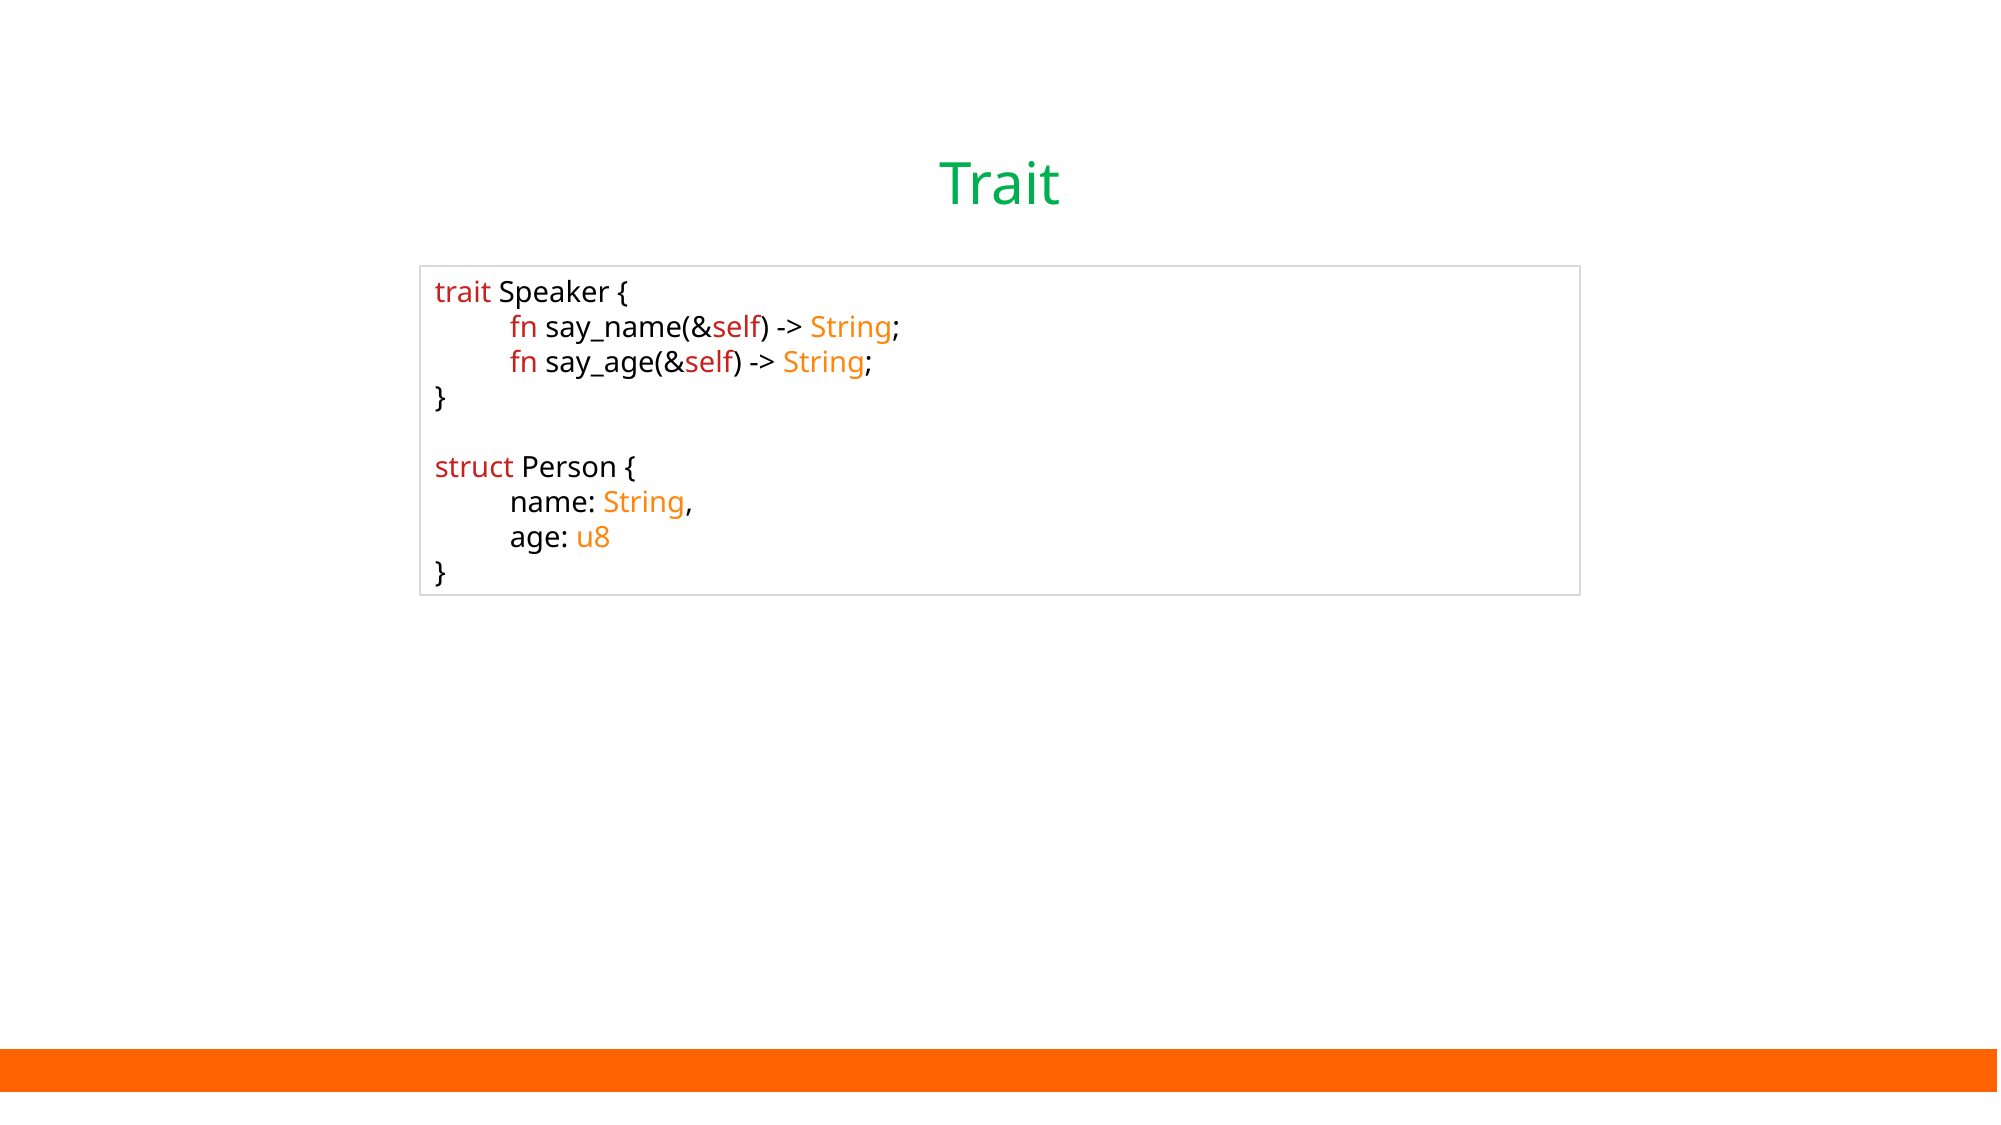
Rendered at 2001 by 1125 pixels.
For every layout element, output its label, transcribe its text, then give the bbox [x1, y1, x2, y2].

text_box trait Speaker { fn say_name(&self) -> String; fn say_age(&self) -> String; } struct Person { name: String, age: u8 } [419, 265, 1581, 596]
text_box [0, 1049, 1997, 1092]
text_box Trait [420, 146, 1580, 237]
